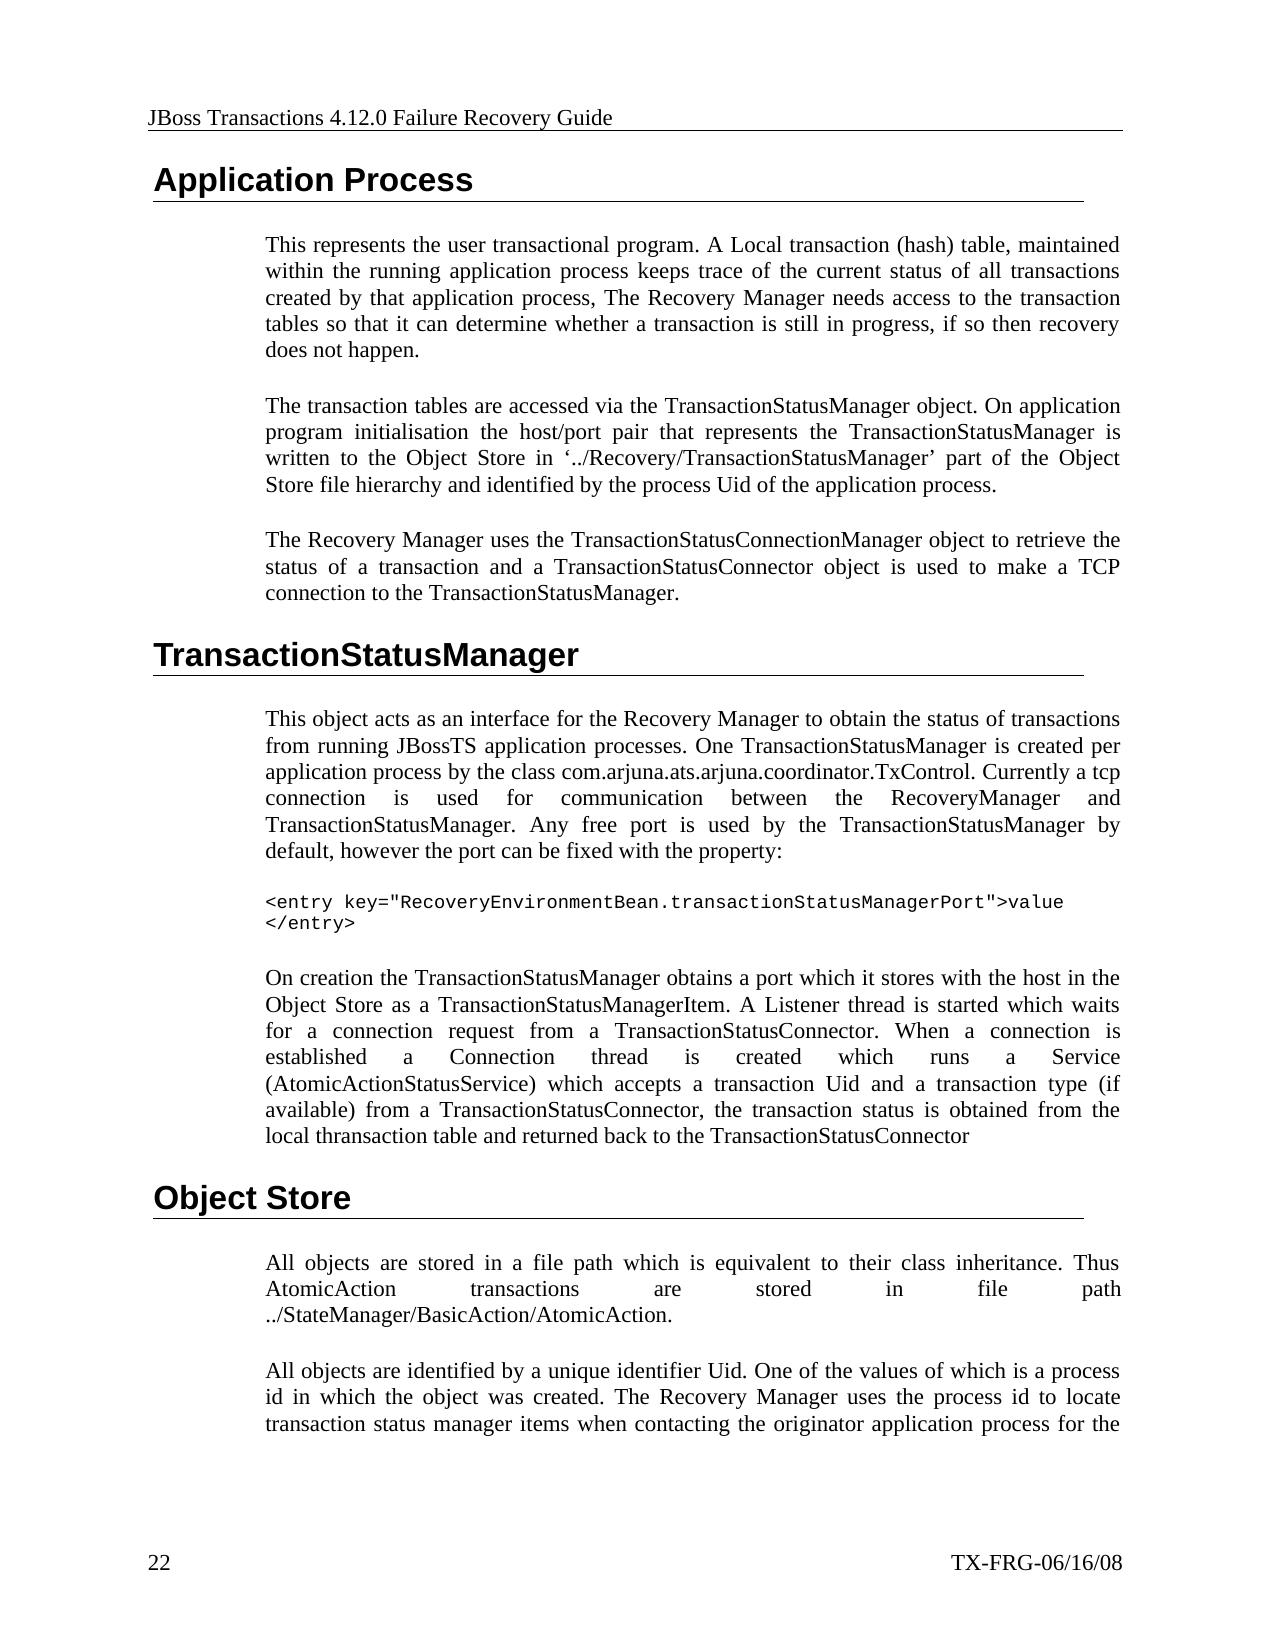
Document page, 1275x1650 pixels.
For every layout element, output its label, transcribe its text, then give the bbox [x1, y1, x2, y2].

subtitle Object Store [153, 1178, 1084, 1218]
text All objects are stored in a file path which is equivalent to their class inheritance. Thus AtomicAction transactions are stored in file path ../StateManager/BasicAction/AtomicAction. [265, 1249, 1122, 1328]
text On creation the TransactionStatusManager obtains a port which it stores with the host in the Object Store as a TransactionStatusManagerItem. A Listener thread is started which waits for a connection request from a TransactionStatusConnector. When a connection is established a Connection thread is created which runs a Service (AtomicActionStatusService) which accepts a transaction Uid and a transaction type (if available) from a TransactionStatusConnector, the transaction status is obtained from the local thransaction table and returned back to the TransactionStatusConnector [265, 964, 1122, 1149]
text All objects are identified by a unique identifier Uid. One of the values of which is a process id in which the object was created. The Recovery Manager uses the process id to locate transaction status manager items when contacting the originator application process for the [265, 1357, 1122, 1436]
subtitle Application Process [153, 160, 1084, 201]
text This represents the user transactional program. A Local transaction (hash) table, maintained within the running application process keeps trace of the current status of all transactions created by that application process, The Recovery Manager needs access to the transaction tables so that it can determine whether a transaction is still in progress, if so then recovery does not happen. [265, 231, 1122, 363]
text <entry key="RecoveryEnvironmentBean.transactionStatusManagerPort">value [265, 893, 1122, 914]
text This object acts as an interface for the Recovery Manager to obtain the status of transactions from running JBossTS application processes. One TransactionStatusManager is created per application process by the class com.arjuna.ats.arjuna.coordinator.TxControl. Currently a tcp connection is used for communication between the RecoveryManager and TransactionStatusManager. Any free port is used by the TransactionStatusManager by default, however the port can be fixed with the property: [265, 705, 1122, 863]
subtitle TransactionStatusManager [153, 634, 1084, 675]
text The Recovery Manager uses the TransactionStatusConnectionManager object to retrieve the status of a transaction and a TransactionStatusConnector object is used to make a TCP connection to the TransactionStatusManager. [265, 526, 1122, 605]
text </entry> [265, 914, 1122, 935]
text The transaction tables are accessed via the TransactionStatusManager object. On application program initialisation the host/port pair that represents the TransactionStatusManager is written to the Object Store in ‘../Recovery/TransactionStatusManager’ part of the Object Store file hierarchy and identified by the process Uid of the application process. [265, 392, 1122, 497]
